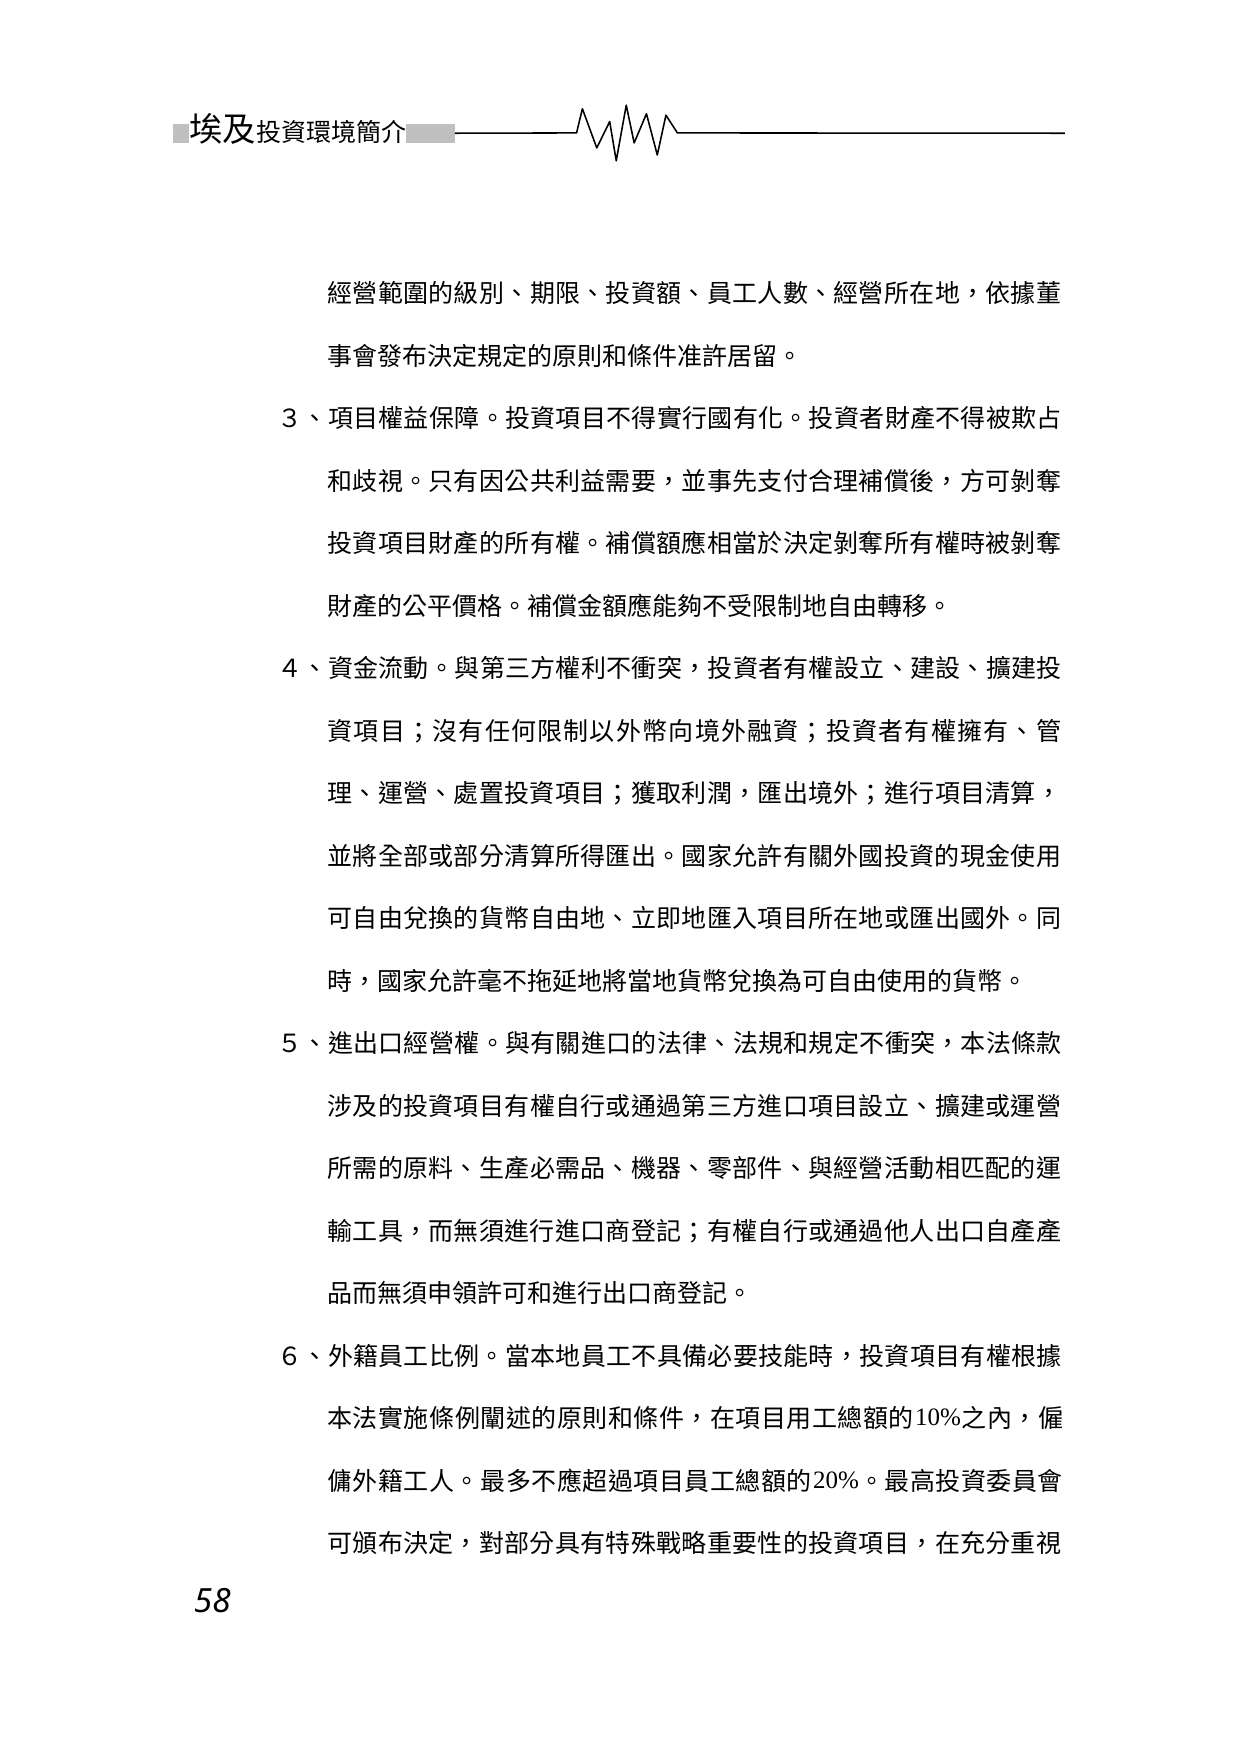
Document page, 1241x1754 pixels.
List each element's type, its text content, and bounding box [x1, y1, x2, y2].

text ５、進出口經營權。與有關進口的法律、法規和規定不衝突，本法條款涉及的投資項目有權自行或通過第三方進口項目設立、擴建或運營所需的原料、生產必需品、機器、零部件、與經營活動相匹配的運輸工具，而無須進行進口商登記；有權自行或通過他人出口自產產品而無須申領許可和進行出口商登記。 [277, 1000, 1063, 1313]
text ６、外籍員工比例。當本地員工不具備必要技能時，投資項目有權根據本法實施條例闡述的原則和條件，在項目用工總額的10%之內，僱傭外籍工人。最多不應超過項目員工總額的20%。最高投資委員會可頒布決定，對部分具有特殊戰略重要性的投資項目，在充分重視 [277, 1313, 1063, 1563]
text ４、資金流動。與第三方權利不衝突，投資者有權設立、建設、擴建投資項目；沒有任何限制以外幣向境外融資；投資者有權擁有、管理、運營、處置投資項目；獲取利潤，匯出境外；進行項目清算，並將全部或部分清算所得匯出。國家允許有關外國投資的現金使用可自由兌換的貨幣自由地、立即地匯入項目所在地或匯出國外。同時，國家允許毫不拖延地將當地貨幣兌換為可自由使用的貨幣。 [277, 625, 1063, 1000]
text ３、項目權益保障。投資項目不得實行國有化。投資者財產不得被欺占和歧視。只有因公共利益需要，並事先支付合理補償後，方可剝奪投資項目財產的所有權。補償額應相當於決定剝奪所有權時被剝奪財產的公平價格。補償金額應能夠不受限制地自由轉移。 [277, 375, 1063, 625]
text 經營範圍的級別、期限、投資額、員工人數、經營所在地，依據董事會發布決定規定的原則和條件准許居留。 [277, 250, 1063, 375]
